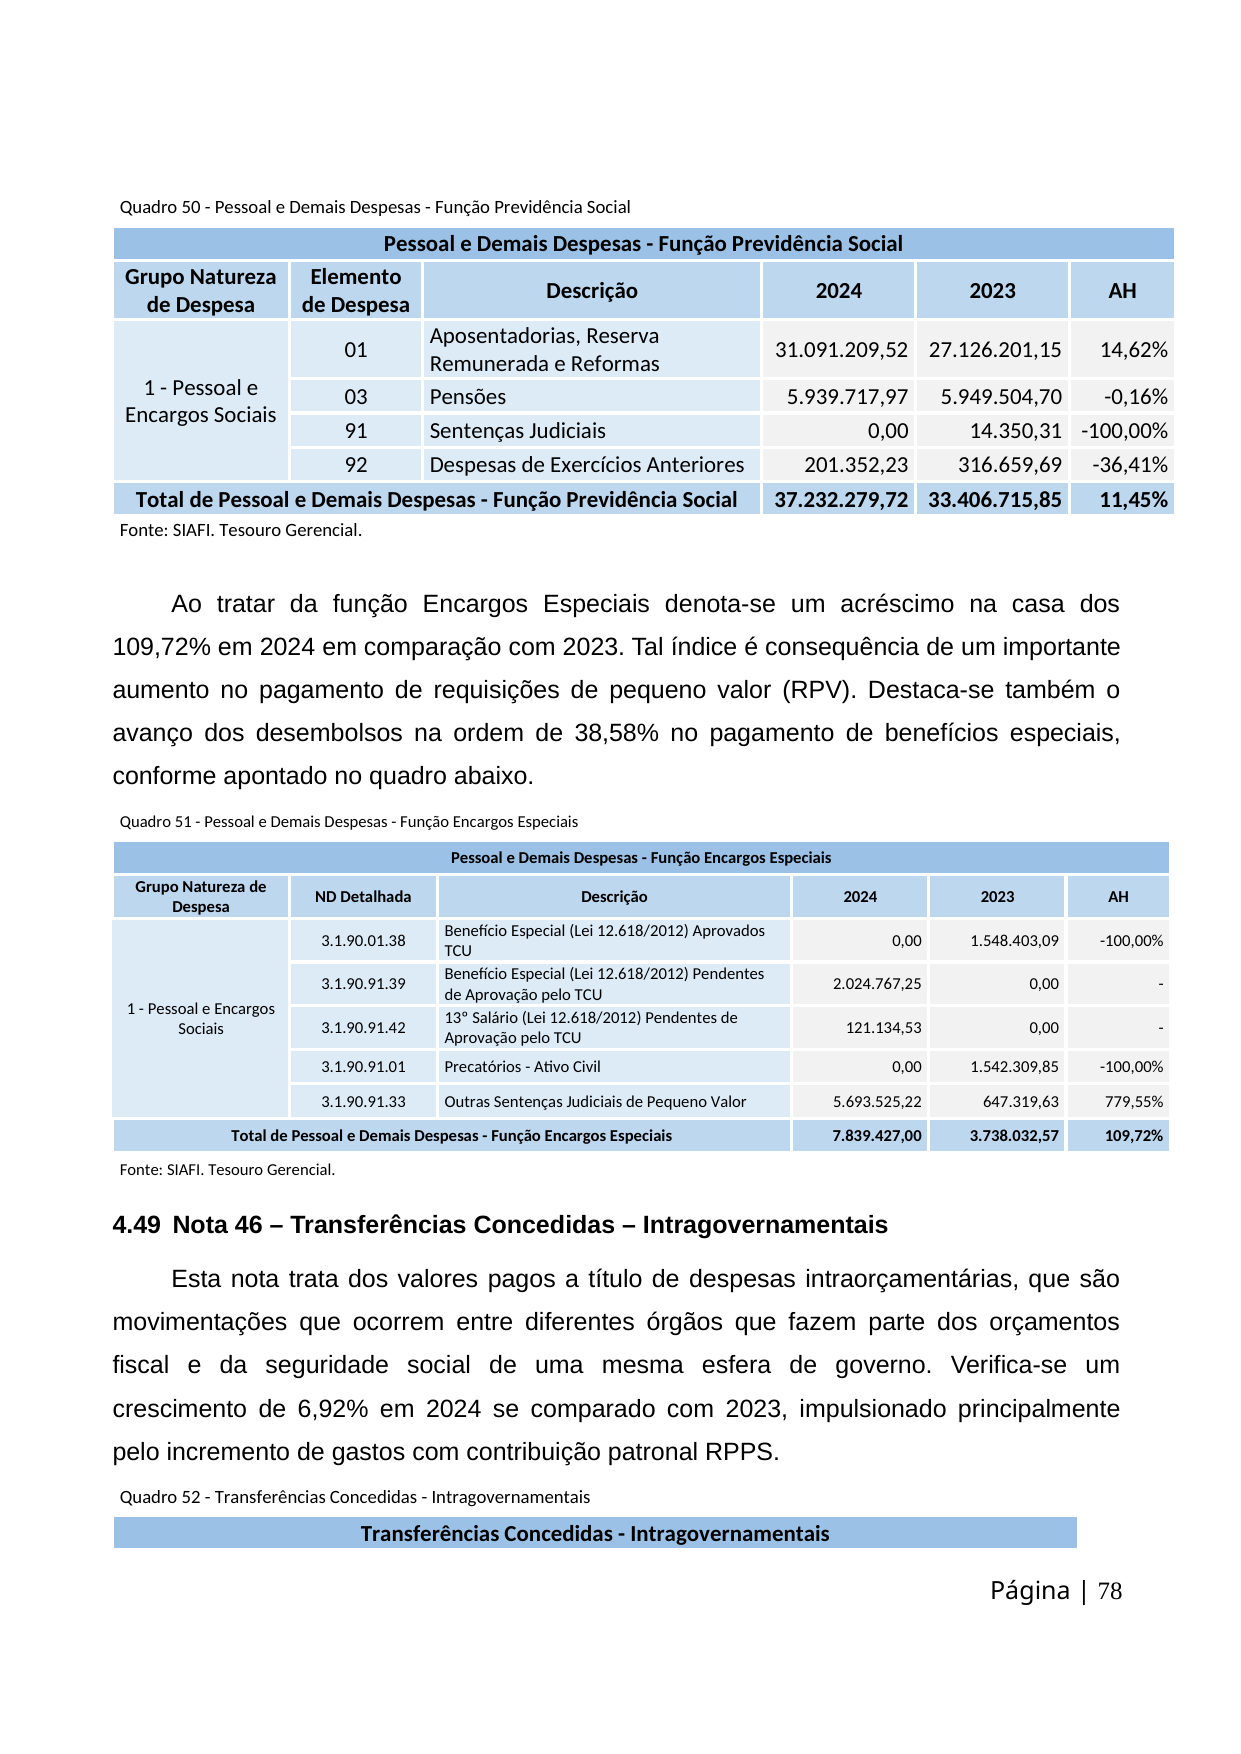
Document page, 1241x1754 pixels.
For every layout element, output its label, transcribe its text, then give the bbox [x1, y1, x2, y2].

table_cell 5.939.717,97 [763, 380, 914, 411]
table_cell Transferências Concedidas - Intragovernamentais [114, 1517, 1077, 1548]
table_cell 2.024.767,25 [793, 964, 927, 1004]
table_cell 0,00 [793, 1051, 927, 1082]
table_cell [1066, 1154, 1171, 1185]
table_cell 0,00 [930, 1007, 1064, 1048]
table_cell 92 [291, 449, 421, 480]
table_header [1066, 804, 1171, 838]
table_cell 91 [291, 415, 421, 446]
subtitle Nota 46 – Transferências Concedidas – Intragovernamentais [112, 1210, 1122, 1239]
table_cell 2023 [917, 262, 1068, 318]
table_header Quadro 52 - Transferências Concedidas - Intragovernamentais [112, 1480, 779, 1514]
table_header Quadro 50 - Pessoal e Demais Despesas - Função Previdência Social [112, 190, 762, 224]
table_cell [916, 518, 1069, 563]
table_cell [1069, 518, 1175, 563]
table_cell 1.548.403,09 [930, 920, 1064, 960]
table_cell 5.949.504,70 [917, 380, 1068, 411]
table_cell 27.126.201,15 [917, 321, 1068, 377]
table_cell 2023 [930, 876, 1064, 917]
table_cell Aposentadorias, Reserva Remunerada e Reformas [424, 321, 760, 377]
table_cell 0,00 [763, 415, 914, 446]
table_cell Total de Pessoal e Demais Despesas - Função Encargos Especiais [114, 1120, 790, 1151]
table_cell Grupo Natureza de Despesa [114, 262, 288, 318]
table_cell 3.1.90.91.01 [291, 1051, 436, 1082]
table_cell 121.134,53 [793, 1007, 927, 1048]
table_cell 01 [291, 321, 421, 377]
table_cell Total de Pessoal e Demais Despesas - Função Previdência Social [114, 483, 760, 514]
table_header [779, 1480, 941, 1514]
table_cell -36,41% [1071, 449, 1174, 480]
table_cell Descrição [424, 262, 760, 318]
table_cell Outras Sentenças Judiciais de Pequeno Valor [439, 1085, 790, 1117]
table_cell Precatórios - Ativo Civil [439, 1051, 790, 1082]
text Ao tratar da função Encargos Especiais denota-se um acréscimo na casa dos 109,72% em 2024 em comparação com 2023. Tal índice é consequência de um importante aumento no pagamento de requisições de pequeno valor (RPV). Destaca-se também o avanço dos desembolsos na ordem de 38,58% no pagamento de benefícios especiais, conforme apontado no quadro abaixo. [112, 588, 1122, 790]
table_cell Fonte: SIAFI. Tesouro Gerencial. [112, 518, 762, 563]
table_cell AH [1068, 876, 1169, 917]
table_cell 03 [291, 380, 421, 411]
table_cell 2024 [763, 262, 914, 318]
table_cell - [1068, 964, 1169, 1004]
table_cell Despesas de Exercícios Anteriores [424, 449, 760, 480]
table_header [1069, 190, 1175, 224]
table_header [941, 1480, 1078, 1514]
table_header [762, 190, 916, 224]
table_cell 2024 [793, 876, 927, 917]
table_cell 7.839.427,00 [793, 1120, 927, 1151]
table_cell 31.091.209,52 [763, 321, 914, 377]
table_header [929, 804, 1066, 838]
table_cell 11,45% [1071, 483, 1174, 514]
table_cell - [1068, 1007, 1169, 1048]
table_cell Sentenças Judiciais [424, 415, 760, 446]
table_cell Benefício Especial (Lei 12.618/2012) Pendentes de Aprovação pelo TCU [439, 964, 790, 1004]
table_header Quadro 51 - Pessoal e Demais Despesas - Função Encargos Especiais [112, 804, 791, 838]
table_cell 3.1.90.01.38 [291, 920, 436, 960]
table_cell Pessoal e Demais Despesas - Função Encargos Especiais [114, 842, 1169, 873]
table_cell 3.738.032,57 [930, 1120, 1064, 1151]
table_cell 14.350,31 [917, 415, 1068, 446]
table_cell 33.406.715,85 [917, 483, 1068, 514]
table_cell -0,16% [1071, 380, 1174, 411]
table_cell 0,00 [930, 964, 1064, 1004]
table_cell Descrição [439, 876, 790, 917]
table_cell [929, 1154, 1066, 1185]
table_cell 1.542.309,85 [930, 1051, 1064, 1082]
table_cell 14,62% [1071, 321, 1174, 377]
table_cell 3.1.90.91.39 [291, 964, 436, 1004]
table_cell 1 - Pessoal e Encargos Sociais [112, 920, 288, 1117]
table_cell 109,72% [1068, 1120, 1169, 1151]
table_cell Grupo Natureza de Despesa [114, 876, 288, 917]
table_cell 5.693.525,22 [793, 1085, 927, 1117]
table_cell 647.319,63 [930, 1085, 1064, 1117]
text Esta nota trata dos valores pagos a título de despesas intraorçamentárias, que são movimentações que ocorrem entre diferentes órgãos que fazem parte dos orçamentos fiscal e da seguridade social de uma mesma esfera de governo. Verifica-se um crescimento de 6,92% em 2024 se comparado com 2023, impulsionado principalmente pelo incremento de gastos com contribuição patronal RPPS. [112, 1264, 1122, 1465]
table_cell Fonte: SIAFI. Tesouro Gerencial. [112, 1154, 791, 1185]
table_cell Elemento de Despesa [291, 262, 421, 318]
table_cell 13º Salário (Lei 12.618/2012) Pendentes de Aprovação pelo TCU [439, 1007, 790, 1048]
table_cell Benefício Especial (Lei 12.618/2012) Aprovados TCU [439, 920, 790, 960]
table_cell 1 - Pessoal e Encargos Sociais [114, 321, 288, 480]
table_cell Pessoal e Demais Despesas - Função Previdência Social [114, 228, 1174, 259]
table_cell [762, 518, 916, 563]
table_cell [791, 1154, 929, 1185]
table_header [791, 804, 929, 838]
table_cell ND Detalhada [291, 876, 436, 917]
table_header [916, 190, 1069, 224]
table_cell -100,00% [1068, 920, 1169, 960]
table_cell 37.232.279,72 [763, 483, 914, 514]
table_cell 0,00 [793, 920, 927, 960]
table_cell 201.352,23 [763, 449, 914, 480]
table_cell Pensões [424, 380, 760, 411]
table_cell 3.1.90.91.42 [291, 1007, 436, 1048]
table_cell 3.1.90.91.33 [291, 1085, 436, 1117]
table_cell 779,55% [1068, 1085, 1169, 1117]
table_cell AH [1071, 262, 1174, 318]
table_cell -100,00% [1068, 1051, 1169, 1082]
table_cell 316.659,69 [917, 449, 1068, 480]
table_cell -100,00% [1071, 415, 1174, 446]
